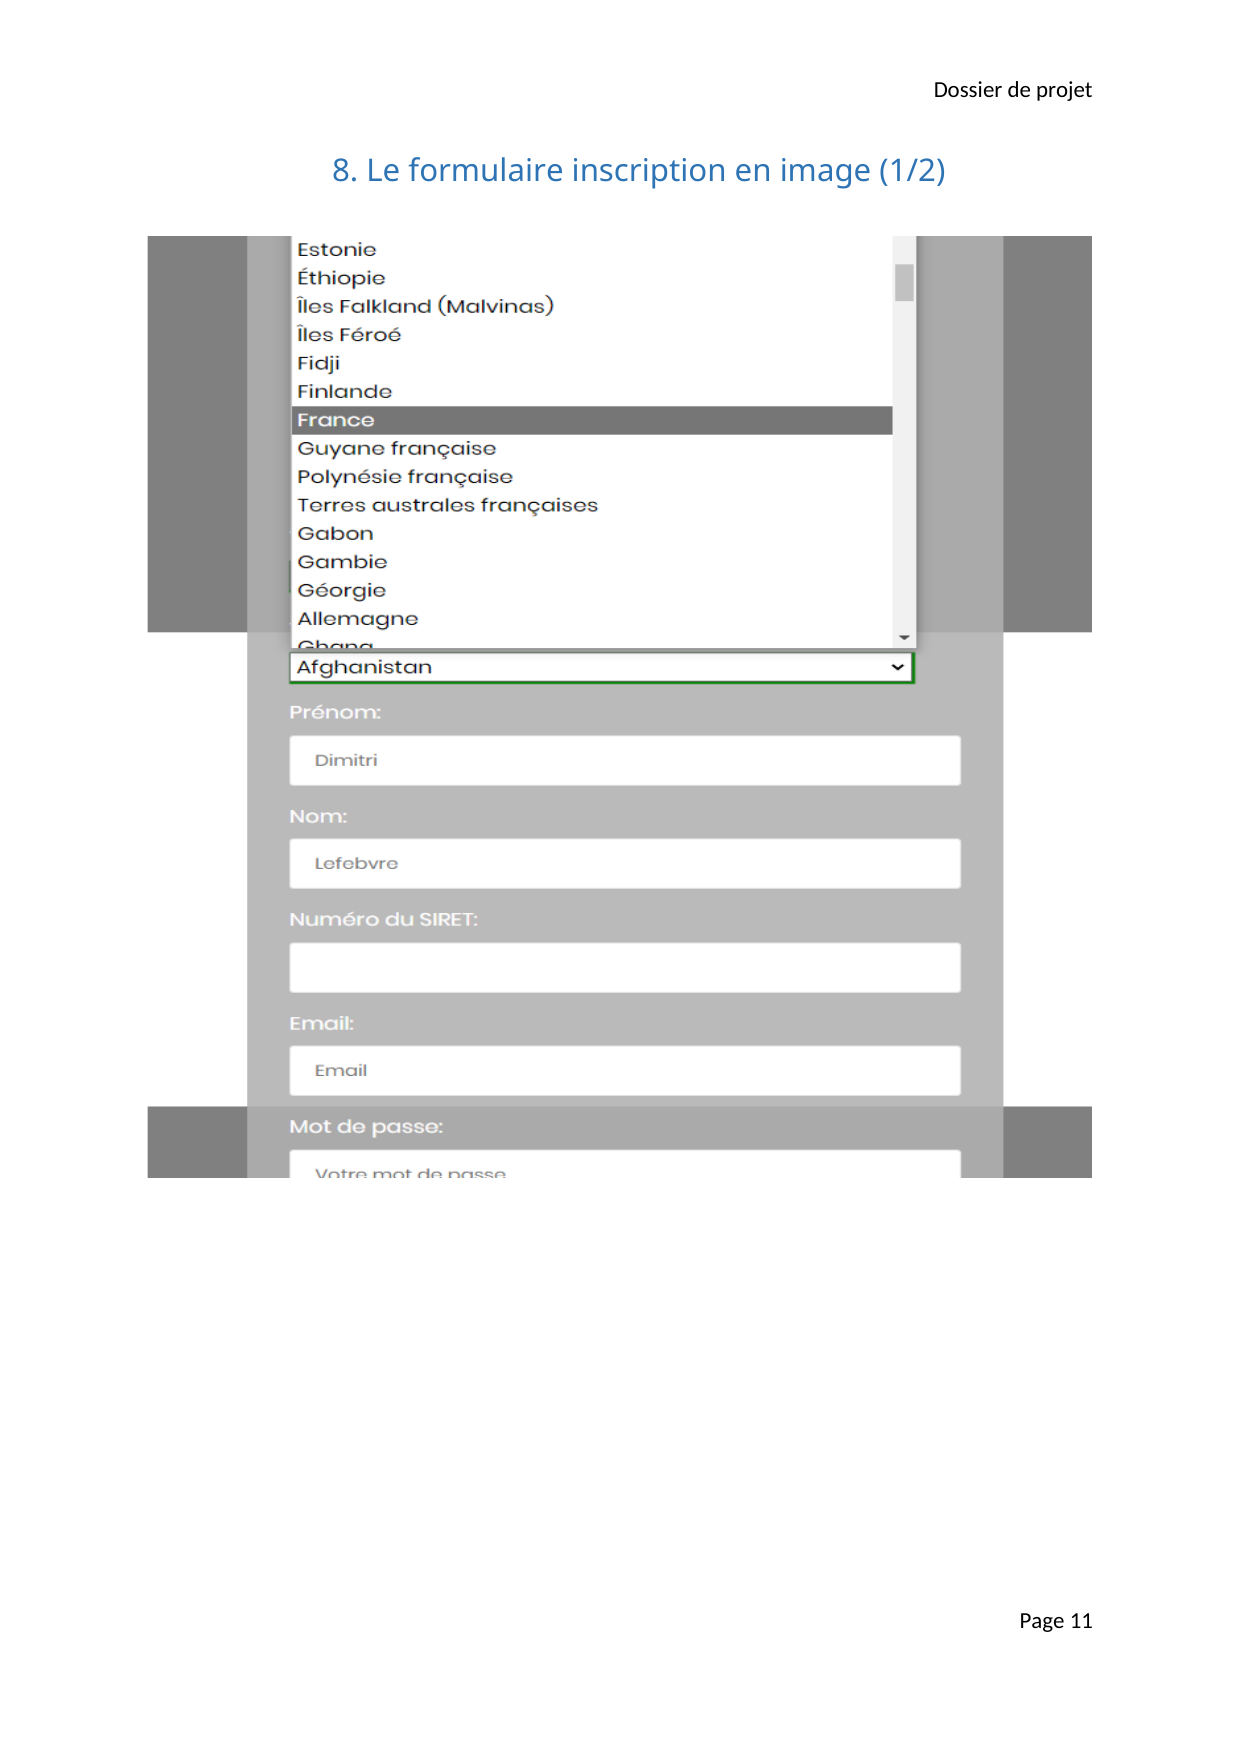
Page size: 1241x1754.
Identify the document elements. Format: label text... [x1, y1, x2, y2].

subtitle 8. Le formulaire inscription en image (1/2) [185, 148, 1093, 190]
